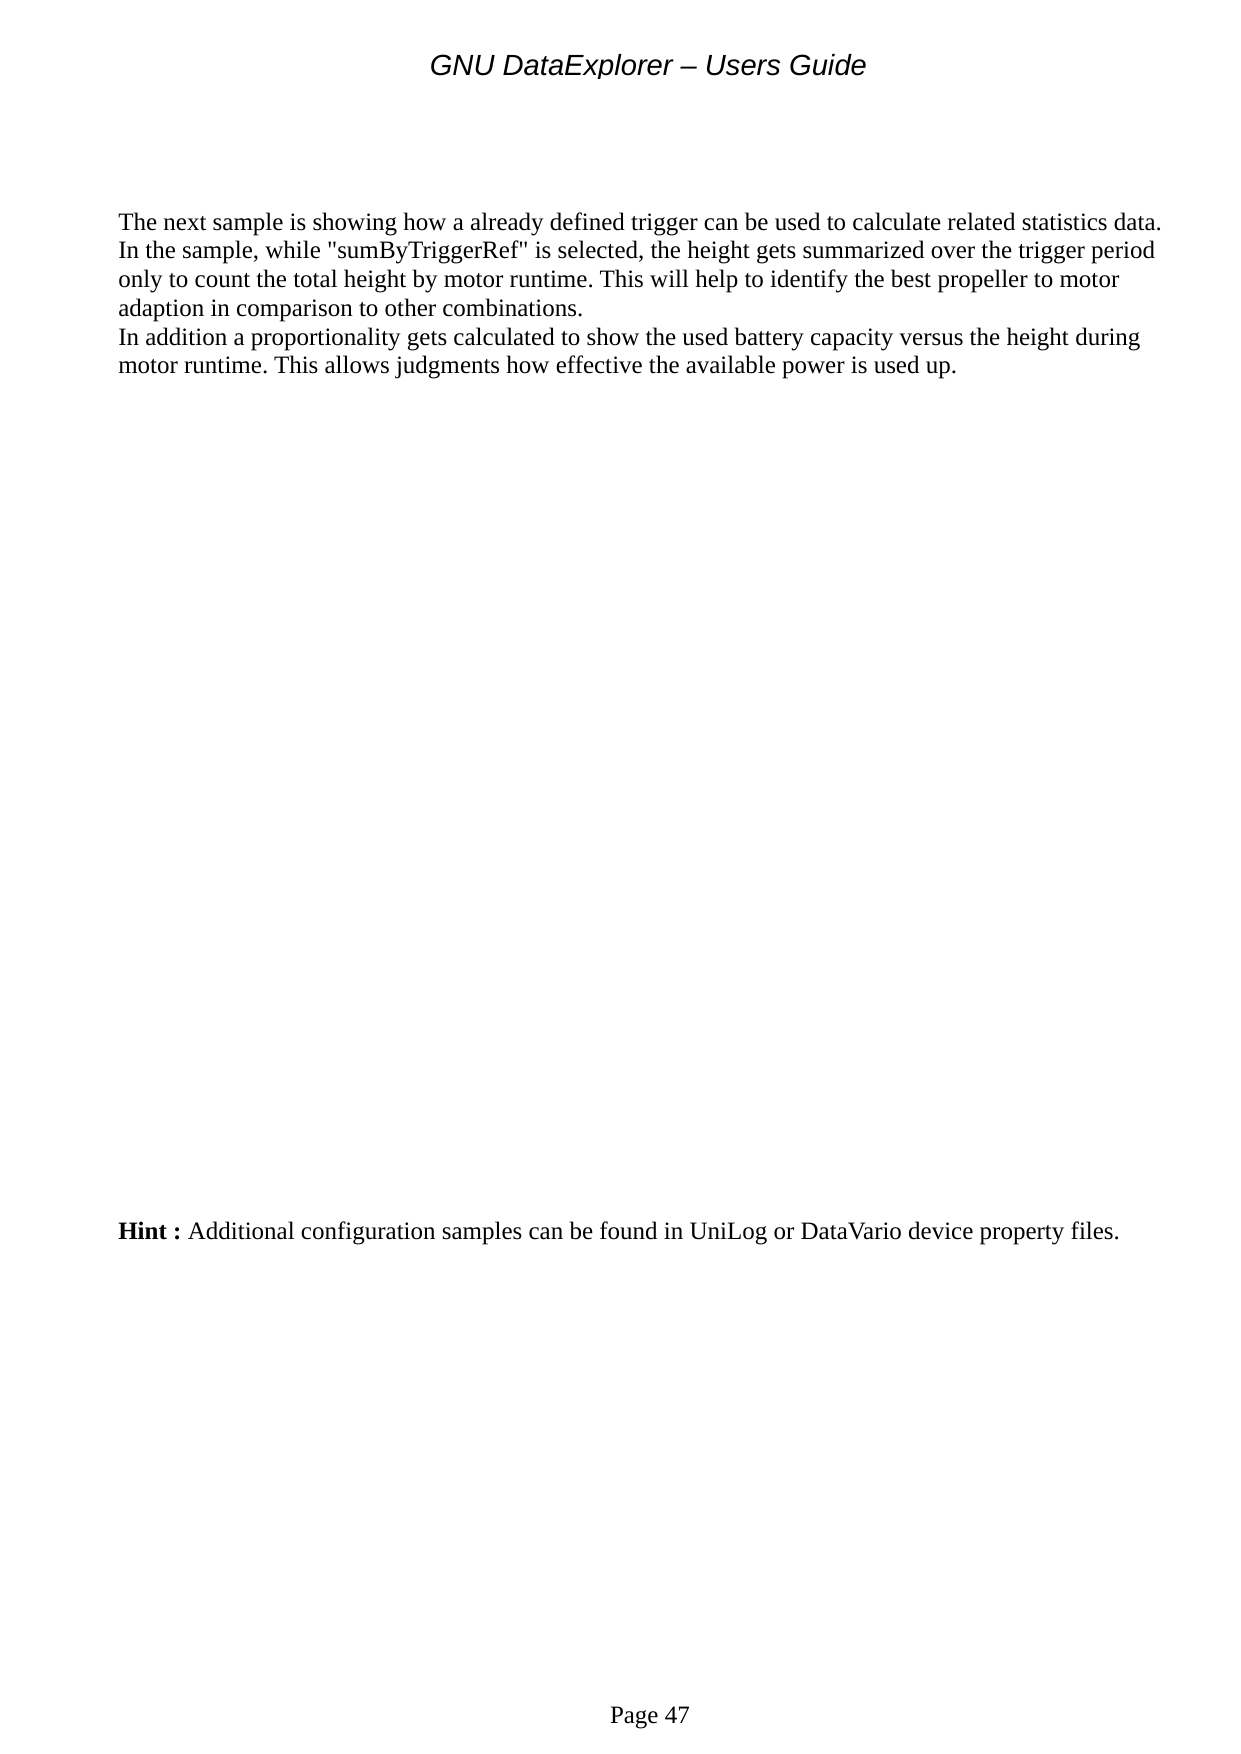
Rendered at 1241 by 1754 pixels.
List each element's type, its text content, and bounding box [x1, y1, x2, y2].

text Hint : Additional configuration samples can be found in UniLog or DataVario device property files. [118, 392, 1181, 1245]
text The next sample is showing how a already defined trigger can be used to calculate related statistics data. In the sample, while "sumByTriggerRef" is selected, the height gets summarized over the trigger period only to count the total height by motor runtime. This will help to identify the best propeller to motor adaption in comparison to other combinations. In addition a proportionality gets calculated to show the used battery capacity versus the height during motor runtime. This allows judgments how effective the available power is used up. [118, 207, 1181, 379]
